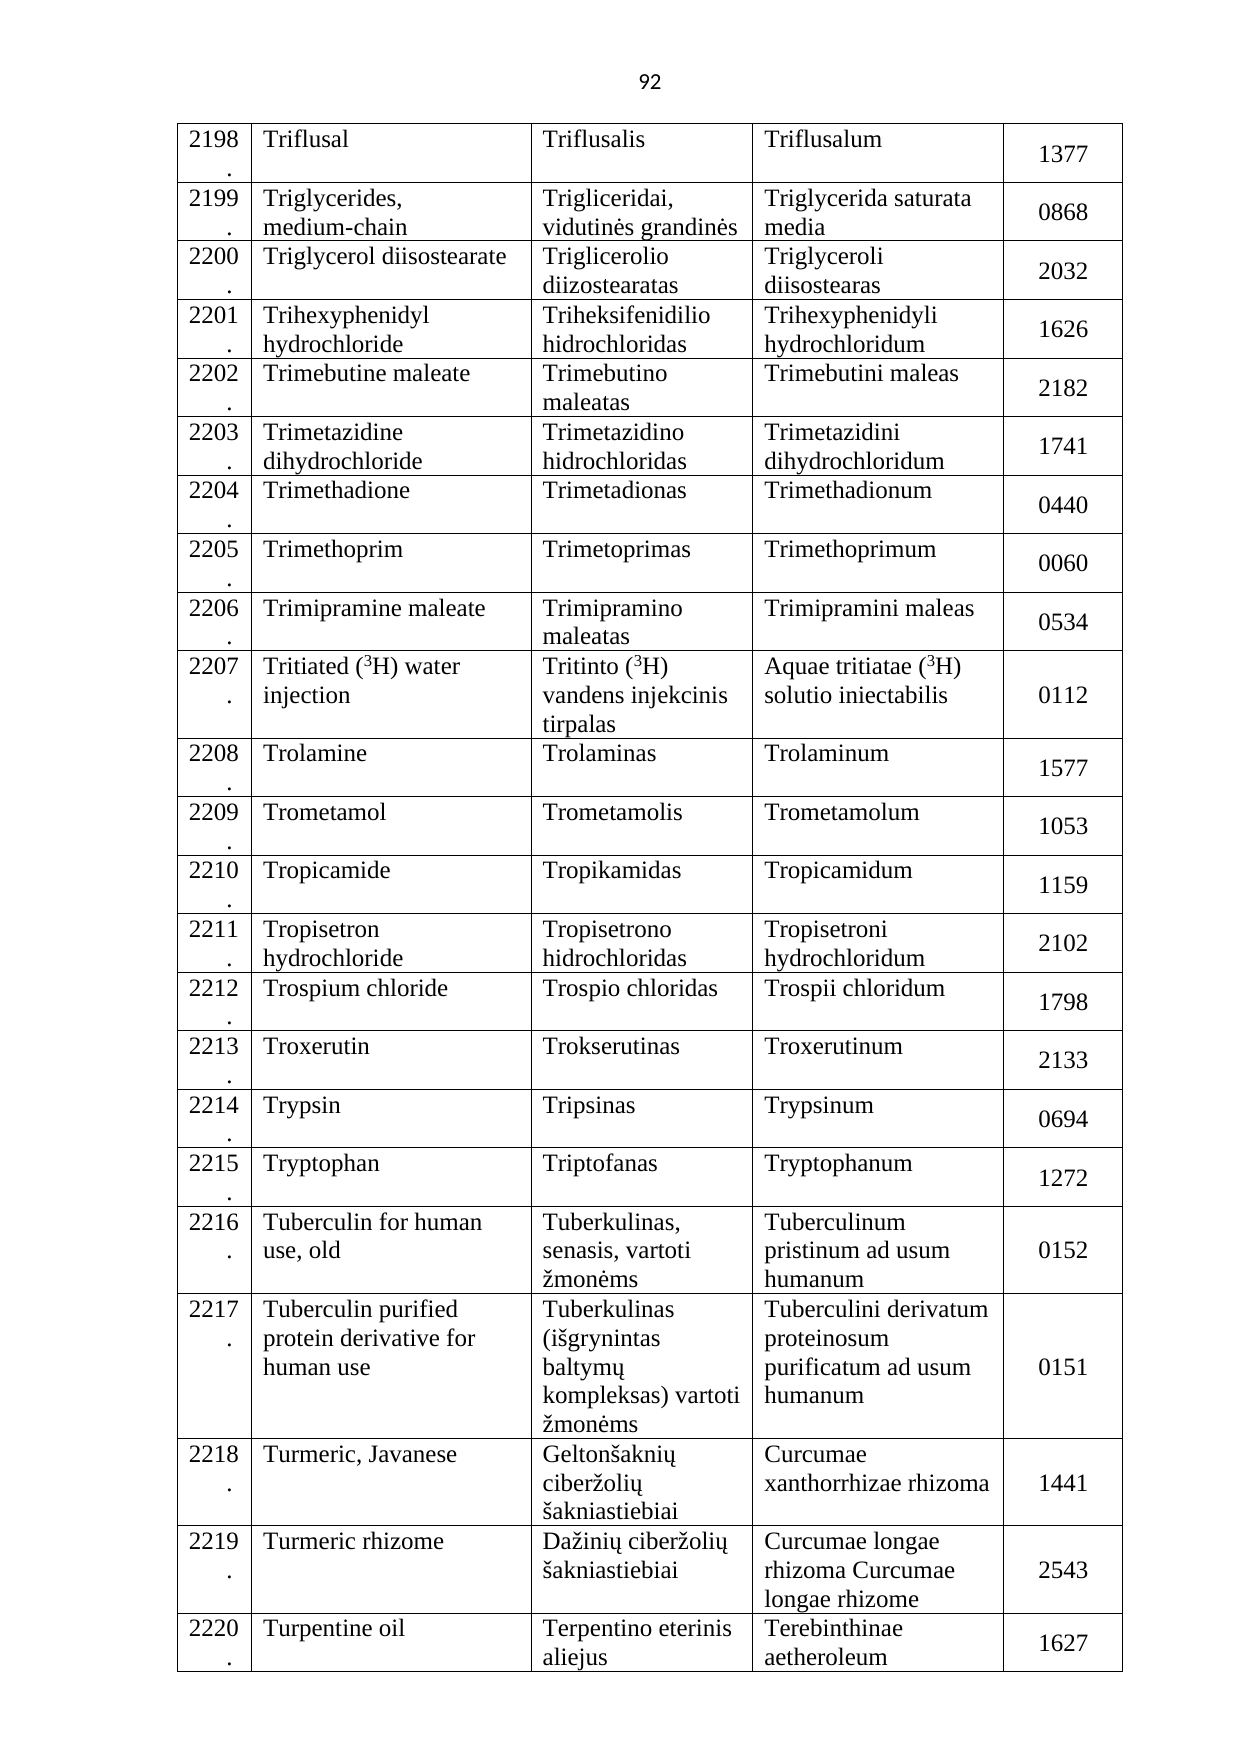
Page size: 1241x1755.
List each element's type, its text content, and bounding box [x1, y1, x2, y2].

table_cell 0440 [1004, 476, 1122, 533]
table_cell 0534 [1004, 593, 1122, 650]
table_cell Trokserutinas [532, 1031, 752, 1089]
table_cell Troxerutin [252, 1031, 531, 1089]
table_cell 1053 [1004, 797, 1122, 854]
table_cell Tritiated (3H) water injection [252, 651, 531, 737]
table_cell 2207. [178, 651, 251, 737]
table_cell Trimipramino maleatas [532, 593, 752, 650]
table_cell Trimethoprim [252, 534, 531, 592]
table_cell 2204. [178, 476, 251, 533]
table_cell Trimethoprimum [753, 534, 1003, 592]
table_cell 1441 [1004, 1439, 1122, 1525]
table_cell Trimebutino maleatas [532, 359, 752, 416]
table_cell Tropisetroni hydrochloridum [753, 914, 1003, 972]
table_cell 2205. [178, 534, 251, 592]
table_cell 0060 [1004, 534, 1122, 592]
table_cell Trospii chloridum [753, 973, 1003, 1030]
table_cell Tryptophanum [753, 1148, 1003, 1206]
table_cell 2214. [178, 1090, 251, 1147]
table_cell Troxerutinum [753, 1031, 1003, 1089]
table_cell Trigliceridai, vidutinės grandinės [532, 183, 752, 240]
table_cell 2206. [178, 593, 251, 650]
table_cell Trypsinum [753, 1090, 1003, 1147]
table_cell 0868 [1004, 183, 1122, 240]
table_cell 2198. [178, 124, 251, 182]
table_cell Tropikamidas [532, 856, 752, 913]
table_cell Tuberkulinas (išgrynintas baltymų kompleksas) vartoti žmonėms [532, 1294, 752, 1438]
table_cell Terpentino eterinis aliejus [532, 1614, 752, 1671]
table_cell Curcumae xanthorrhizae rhizoma [753, 1439, 1003, 1525]
table_cell 2102 [1004, 914, 1122, 972]
table_cell Triglicerolio diizostearatas [532, 241, 752, 299]
table_cell 2133 [1004, 1031, 1122, 1089]
table_cell 1627 [1004, 1614, 1122, 1671]
table_cell Aquae tritiatae (3H) solutio iniectabilis [753, 651, 1003, 737]
table_cell 2208. [178, 739, 251, 796]
table_cell 1741 [1004, 417, 1122, 474]
table_cell Triflusalis [532, 124, 752, 182]
table_cell Triflusal [252, 124, 531, 182]
table_cell Trometamolum [753, 797, 1003, 854]
table_cell Trimipramine maleate [252, 593, 531, 650]
table_cell Trihexyphenidyli hydrochloridum [753, 300, 1003, 357]
table_cell Tritinto (3H) vandens injekcinis tirpalas [532, 651, 752, 737]
table_cell Trimethadione [252, 476, 531, 533]
table_cell Trimethadionum [753, 476, 1003, 533]
table_cell Trospio chloridas [532, 973, 752, 1030]
table_cell 1626 [1004, 300, 1122, 357]
table_cell Trolaminas [532, 739, 752, 796]
table_cell Trospium chloride [252, 973, 531, 1030]
table_cell 1272 [1004, 1148, 1122, 1206]
table_cell 1798 [1004, 973, 1122, 1030]
table_cell Trimetazidino hidrochloridas [532, 417, 752, 474]
table_cell Turmeric, Javanese [252, 1439, 531, 1525]
table_cell 1577 [1004, 739, 1122, 796]
table_cell Trimipramini maleas [753, 593, 1003, 650]
table_cell Trimebutine maleate [252, 359, 531, 416]
table_cell Triheksifenidilio hidrochloridas [532, 300, 752, 357]
table_cell Triglycerida saturata media [753, 183, 1003, 240]
table_cell Trolaminum [753, 739, 1003, 796]
table_cell Trypsin [252, 1090, 531, 1147]
table_cell Tropicamidum [753, 856, 1003, 913]
table_cell 0151 [1004, 1294, 1122, 1438]
table_cell Curcumae longae rhizoma Curcumae longae rhizome [753, 1526, 1003, 1612]
table_cell 1377 [1004, 124, 1122, 182]
table_cell 2217. [178, 1294, 251, 1438]
table_cell 2215. [178, 1148, 251, 1206]
table_cell Tropisetron hydrochloride [252, 914, 531, 972]
table_cell 2199. [178, 183, 251, 240]
table_cell Triflusalum [753, 124, 1003, 182]
table_cell 1159 [1004, 856, 1122, 913]
table_cell 2203. [178, 417, 251, 474]
table_cell Trimetazidini dihydrochloridum [753, 417, 1003, 474]
table_cell Triglycerides, medium‑chain [252, 183, 531, 240]
table_cell Tuberculin purified protein derivative for human use [252, 1294, 531, 1438]
table_cell 2220. [178, 1614, 251, 1671]
table_cell 2212. [178, 973, 251, 1030]
table_cell 2213. [178, 1031, 251, 1089]
table_cell 2209. [178, 797, 251, 854]
table_cell 2200. [178, 241, 251, 299]
table_cell Trimetoprimas [532, 534, 752, 592]
table_cell 2543 [1004, 1526, 1122, 1612]
table_cell Trolamine [252, 739, 531, 796]
table_cell 0694 [1004, 1090, 1122, 1147]
table_cell 2219. [178, 1526, 251, 1612]
table_cell 2211. [178, 914, 251, 972]
table_cell Tuberkulinas, senasis, vartoti žmonėms [532, 1207, 752, 1293]
table_cell 2210. [178, 856, 251, 913]
table_cell Trihexyphenidyl hydrochloride [252, 300, 531, 357]
table_cell Trometamolis [532, 797, 752, 854]
table_cell Turmeric rhizome [252, 1526, 531, 1612]
table_cell Tuberculin for human use, old [252, 1207, 531, 1293]
table_cell Turpentine oil [252, 1614, 531, 1671]
table_cell 0112 [1004, 651, 1122, 737]
table_cell Tripsinas [532, 1090, 752, 1147]
table_cell 2201. [178, 300, 251, 357]
table_cell 2216. [178, 1207, 251, 1293]
table_cell Triglycerol diisostearate [252, 241, 531, 299]
table_cell Trometamol [252, 797, 531, 854]
table_cell 0152 [1004, 1207, 1122, 1293]
table_cell Triptofanas [532, 1148, 752, 1206]
table_cell 2182 [1004, 359, 1122, 416]
table_cell Tropisetrono hidrochloridas [532, 914, 752, 972]
table_cell Trimetazidine dihydrochloride [252, 417, 531, 474]
table_cell Trimebutini maleas [753, 359, 1003, 416]
table_cell 2218. [178, 1439, 251, 1525]
table_cell Tuberculini derivatum proteinosum purificatum ad usum humanum [753, 1294, 1003, 1438]
table_cell Dažinių ciberžolių šakniastiebiai [532, 1526, 752, 1612]
table_cell Tryptophan [252, 1148, 531, 1206]
table_cell Terebinthinae aetheroleum [753, 1614, 1003, 1671]
table_cell Tuberculinum pristinum ad usum humanum [753, 1207, 1003, 1293]
table_cell Trimetadionas [532, 476, 752, 533]
table_cell Geltonšaknių ciberžolių šakniastiebiai [532, 1439, 752, 1525]
table_cell 2032 [1004, 241, 1122, 299]
table_cell 2202. [178, 359, 251, 416]
table_cell Triglyceroli diisostearas [753, 241, 1003, 299]
table_cell Tropicamide [252, 856, 531, 913]
